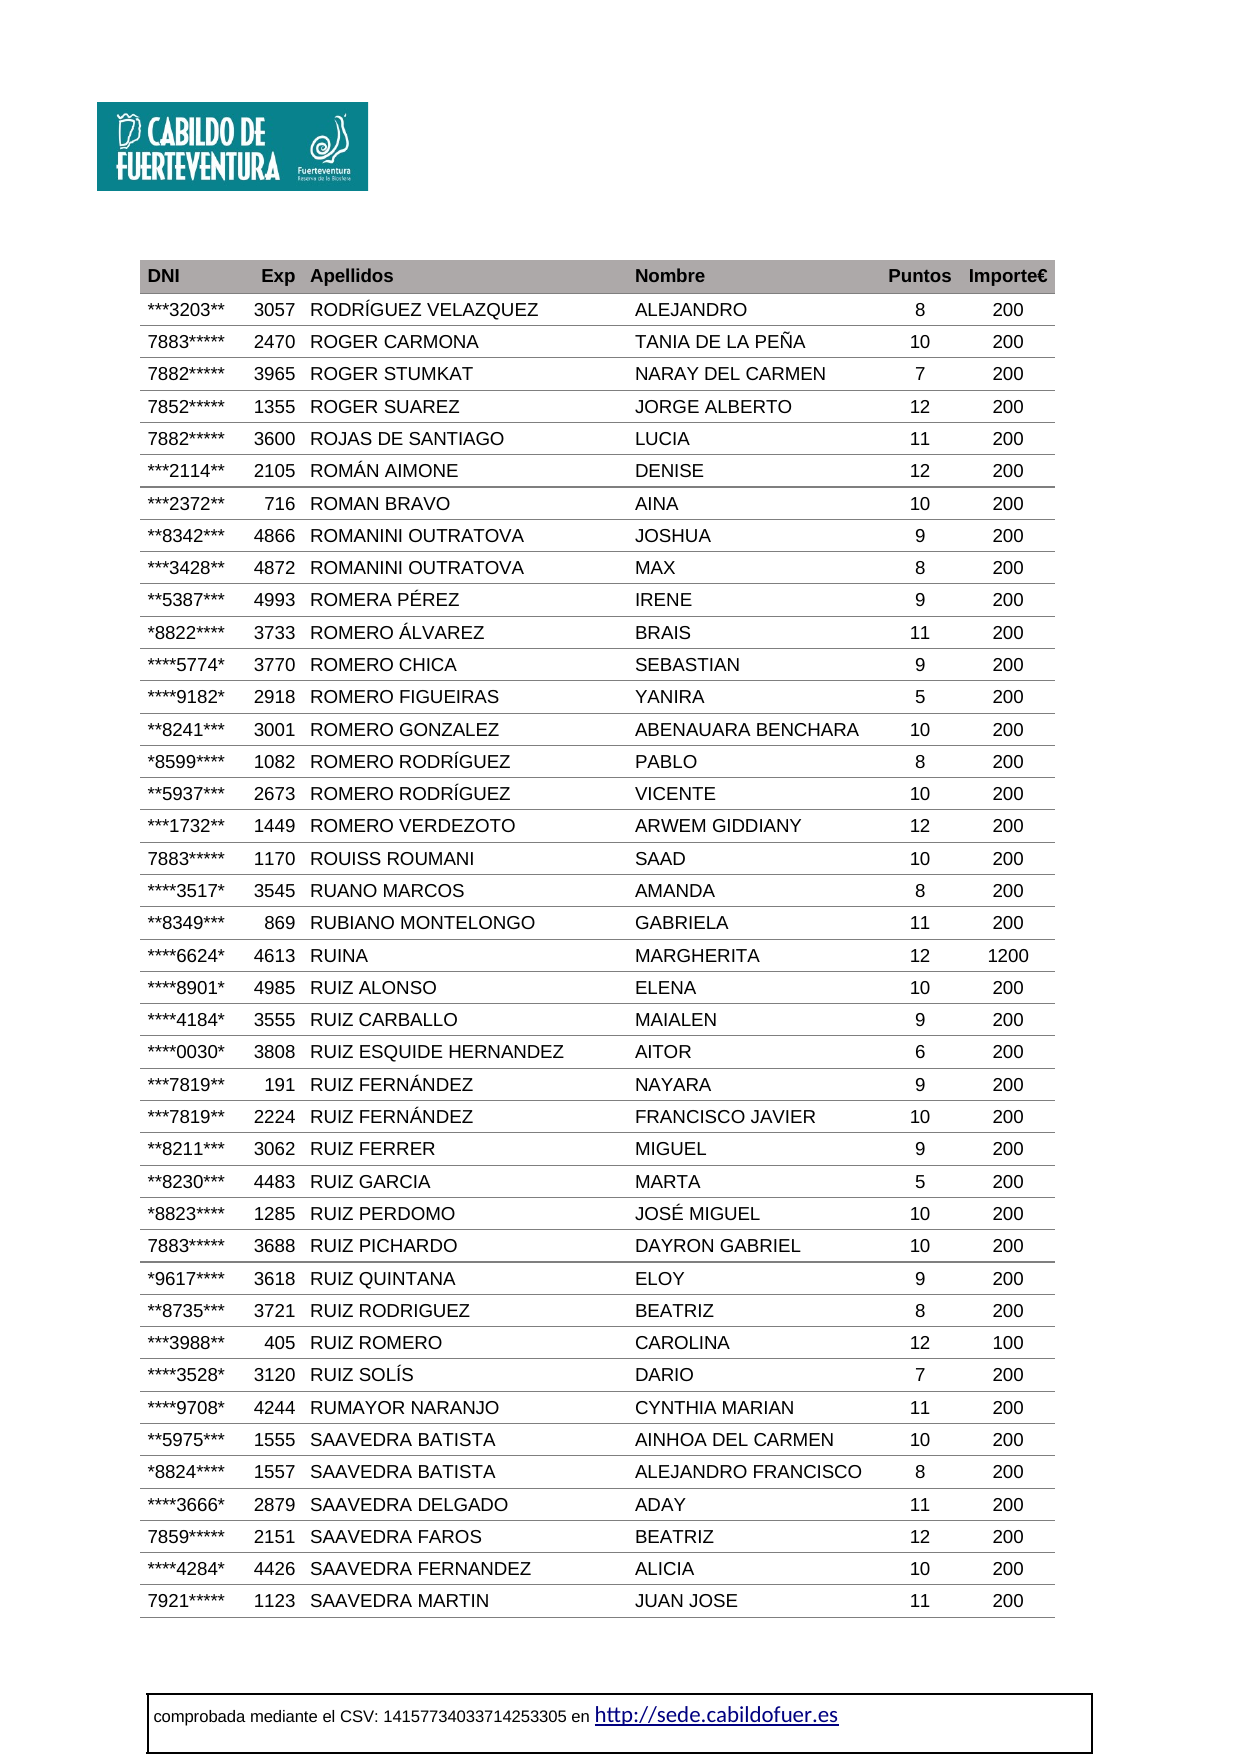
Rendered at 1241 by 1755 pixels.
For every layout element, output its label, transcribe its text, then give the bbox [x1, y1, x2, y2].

table_cell 1557 [240, 1456, 303, 1487]
table_cell MIGUEL [600, 1133, 876, 1164]
table_cell 200 [960, 358, 1055, 389]
table_cell 10 [876, 778, 960, 809]
table_cell 10 [876, 972, 960, 1003]
table_cell ROMERO RODRÍGUEZ [303, 746, 600, 777]
table_cell 200 [960, 1101, 1055, 1132]
table_cell 1123 [240, 1585, 303, 1617]
table_cell RUIZ GARCIA [303, 1166, 600, 1197]
table_cell 1355 [240, 391, 303, 422]
table_cell 200 [960, 1036, 1055, 1068]
table_cell ALEJANDRO FRANCISCO [600, 1456, 876, 1487]
table_cell ADAY [600, 1489, 876, 1520]
table_cell 200 [960, 552, 1055, 583]
table_cell 12 [876, 455, 960, 486]
table_cell **8230*** [140, 1166, 240, 1197]
table_cell SAAVEDRA MARTIN [303, 1585, 600, 1617]
table_cell 3057 [240, 294, 303, 325]
table_cell ABENAUARA BENCHARA [600, 714, 876, 745]
table_cell ***7819** [140, 1101, 240, 1132]
table_header Puntos [876, 260, 960, 293]
table_cell RUIZ ESQUIDE HERNANDEZ [303, 1036, 600, 1068]
table_cell 200 [960, 1133, 1055, 1164]
table_cell 3001 [240, 714, 303, 745]
table_cell 4866 [240, 520, 303, 551]
table_cell ROMANINI OUTRATOVA [303, 520, 600, 551]
table_cell 11 [876, 907, 960, 938]
table_cell ****3666* [140, 1489, 240, 1520]
table_cell 10 [876, 1424, 960, 1455]
table_cell ***3203** [140, 294, 240, 325]
table_cell ****3517* [140, 875, 240, 906]
table_cell 7883***** [140, 1230, 240, 1261]
table_cell 200 [960, 584, 1055, 616]
table_cell **8349*** [140, 907, 240, 938]
table_cell 7883***** [140, 326, 240, 357]
table_cell ROUISS ROUMANI [303, 843, 600, 874]
table_cell 3120 [240, 1359, 303, 1391]
table_cell 8 [876, 1295, 960, 1326]
table_cell CAROLINA [600, 1327, 876, 1358]
table_cell 200 [960, 1295, 1055, 1326]
table_cell 7883***** [140, 843, 240, 874]
table_cell 10 [876, 1101, 960, 1132]
table_cell ***1732** [140, 810, 240, 842]
table_cell VICENTE [600, 778, 876, 809]
table_cell MARGHERITA [600, 940, 876, 971]
table_cell SAAVEDRA FERNANDEZ [303, 1553, 600, 1584]
table_cell JOSHUA [600, 520, 876, 551]
table_cell MARTA [600, 1166, 876, 1197]
table_cell 200 [960, 843, 1055, 874]
table_cell 2879 [240, 1489, 303, 1520]
table_cell 200 [960, 488, 1055, 519]
table_cell 10 [876, 1198, 960, 1229]
table_cell 2673 [240, 778, 303, 809]
table_cell SAAD [600, 843, 876, 874]
table_cell ROMERA PÉREZ [303, 584, 600, 616]
table_cell JORGE ALBERTO [600, 391, 876, 422]
table_cell 200 [960, 778, 1055, 809]
table_cell 12 [876, 810, 960, 842]
table_cell *9617**** [140, 1263, 240, 1294]
table_header DNI [140, 260, 240, 293]
table_cell 1449 [240, 810, 303, 842]
table_cell 12 [876, 940, 960, 971]
table_cell JOSÉ MIGUEL [600, 1198, 876, 1229]
table_cell 200 [960, 1230, 1055, 1261]
table_cell 7 [876, 358, 960, 389]
table_cell **8342*** [140, 520, 240, 551]
table_cell 200 [960, 391, 1055, 422]
table_cell ***3988** [140, 1327, 240, 1358]
table_cell ****9182* [140, 681, 240, 712]
table_cell MAIALEN [600, 1004, 876, 1035]
table_cell 11 [876, 1489, 960, 1520]
table_cell 3808 [240, 1036, 303, 1068]
table_cell NARAY DEL CARMEN [600, 358, 876, 389]
table_cell 200 [960, 649, 1055, 680]
table_cell ROGER STUMKAT [303, 358, 600, 389]
table_cell 200 [960, 907, 1055, 938]
table_cell SAAVEDRA BATISTA [303, 1456, 600, 1487]
table_cell 11 [876, 423, 960, 454]
table_cell **5387*** [140, 584, 240, 616]
table_cell 200 [960, 1359, 1055, 1391]
table_cell 5 [876, 681, 960, 712]
table_cell ROMANINI OUTRATOVA [303, 552, 600, 583]
table_cell 4872 [240, 552, 303, 583]
table_cell 4985 [240, 972, 303, 1003]
table_cell ROMERO RODRÍGUEZ [303, 778, 600, 809]
table_cell 3545 [240, 875, 303, 906]
table_cell BRAIS [600, 617, 876, 648]
table_cell RUIZ SOLÍS [303, 1359, 600, 1391]
table_cell 200 [960, 810, 1055, 842]
table_cell *8824**** [140, 1456, 240, 1487]
table_cell ROMERO GONZALEZ [303, 714, 600, 745]
table_cell 9 [876, 520, 960, 551]
table_cell 9 [876, 1004, 960, 1035]
table_cell MAX [600, 552, 876, 583]
table_cell TANIA DE LA PEÑA [600, 326, 876, 357]
table_cell 7882***** [140, 358, 240, 389]
table_cell 11 [876, 1392, 960, 1423]
table_cell AITOR [600, 1036, 876, 1068]
table_cell RUINA [303, 940, 600, 971]
table_cell 8 [876, 294, 960, 325]
table_cell 3600 [240, 423, 303, 454]
table_cell 3688 [240, 1230, 303, 1261]
table_cell 3555 [240, 1004, 303, 1035]
table_cell ***3428** [140, 552, 240, 583]
table_cell ALICIA [600, 1553, 876, 1584]
table_cell 2470 [240, 326, 303, 357]
table_cell 4613 [240, 940, 303, 971]
table_cell 191 [240, 1069, 303, 1100]
table_cell 7882***** [140, 423, 240, 454]
table_cell 7 [876, 1359, 960, 1391]
table_cell 200 [960, 972, 1055, 1003]
table_cell *8822**** [140, 617, 240, 648]
table_cell 4993 [240, 584, 303, 616]
table_cell IRENE [600, 584, 876, 616]
table_cell BEATRIZ [600, 1521, 876, 1552]
table_cell ****0030* [140, 1036, 240, 1068]
table_cell ****8901* [140, 972, 240, 1003]
table_cell ****6624* [140, 940, 240, 971]
table_cell 1285 [240, 1198, 303, 1229]
table_cell RUIZ ROMERO [303, 1327, 600, 1358]
table_cell AINA [600, 488, 876, 519]
table_cell ****5774* [140, 649, 240, 680]
table_cell *8823**** [140, 1198, 240, 1229]
table_cell RUIZ QUINTANA [303, 1263, 600, 1294]
table_cell CYNTHIA MARIAN [600, 1392, 876, 1423]
table_cell RUIZ PERDOMO [303, 1198, 600, 1229]
table_cell 5 [876, 1166, 960, 1197]
table_cell 1200 [960, 940, 1055, 971]
table_cell 3770 [240, 649, 303, 680]
table_cell 200 [960, 617, 1055, 648]
table_cell 3062 [240, 1133, 303, 1164]
table_cell ELOY [600, 1263, 876, 1294]
table_cell RUIZ CARBALLO [303, 1004, 600, 1035]
table_cell 200 [960, 681, 1055, 712]
table_cell 7859***** [140, 1521, 240, 1552]
table_cell ***2372** [140, 488, 240, 519]
table_cell ROGER CARMONA [303, 326, 600, 357]
table_cell RUANO MARCOS [303, 875, 600, 906]
table_cell DAYRON GABRIEL [600, 1230, 876, 1261]
table_cell 8 [876, 1456, 960, 1487]
table_cell 9 [876, 1263, 960, 1294]
table_cell ROMÁN AIMONE [303, 455, 600, 486]
table_cell SEBASTIAN [600, 649, 876, 680]
table_cell SAAVEDRA DELGADO [303, 1489, 600, 1520]
table_cell 1170 [240, 843, 303, 874]
table_cell RUIZ ALONSO [303, 972, 600, 1003]
table_cell 6 [876, 1036, 960, 1068]
table_cell 8 [876, 746, 960, 777]
table_cell 10 [876, 843, 960, 874]
table_cell 200 [960, 1521, 1055, 1552]
table_cell **8735*** [140, 1295, 240, 1326]
table_cell SAAVEDRA FAROS [303, 1521, 600, 1552]
table_cell 200 [960, 1553, 1055, 1584]
table_header Apellidos [303, 260, 600, 293]
table_cell 4483 [240, 1166, 303, 1197]
table_cell 716 [240, 488, 303, 519]
table_cell 200 [960, 1198, 1055, 1229]
table_cell 9 [876, 1133, 960, 1164]
table_cell 12 [876, 1327, 960, 1358]
table_cell 10 [876, 1553, 960, 1584]
table_cell ****9708* [140, 1392, 240, 1423]
table_cell RUIZ RODRIGUEZ [303, 1295, 600, 1326]
table_header Nombre [600, 260, 876, 293]
table_cell 8 [876, 552, 960, 583]
table_cell NAYARA [600, 1069, 876, 1100]
table_cell PABLO [600, 746, 876, 777]
table_cell ROMAN BRAVO [303, 488, 600, 519]
table_cell 200 [960, 1263, 1055, 1294]
table_cell 200 [960, 875, 1055, 906]
table_cell RUIZ FERNÁNDEZ [303, 1069, 600, 1100]
table_cell 869 [240, 907, 303, 938]
table_cell 9 [876, 584, 960, 616]
table_cell ARWEM GIDDIANY [600, 810, 876, 842]
table_cell RUIZ FERNÁNDEZ [303, 1101, 600, 1132]
table_cell BEATRIZ [600, 1295, 876, 1326]
table_cell 9 [876, 1069, 960, 1100]
table_cell 10 [876, 488, 960, 519]
table_cell 200 [960, 1004, 1055, 1035]
table_cell 3733 [240, 617, 303, 648]
table_cell 2105 [240, 455, 303, 486]
table_cell ***7819** [140, 1069, 240, 1100]
table_header Exp [240, 260, 303, 293]
table_cell 200 [960, 1489, 1055, 1520]
table_cell RUIZ FERRER [303, 1133, 600, 1164]
table_cell 1082 [240, 746, 303, 777]
table_cell 200 [960, 423, 1055, 454]
table_cell 200 [960, 455, 1055, 486]
table_cell 200 [960, 1392, 1055, 1423]
table_cell ****3528* [140, 1359, 240, 1391]
table_cell 8 [876, 875, 960, 906]
table_cell 3618 [240, 1263, 303, 1294]
table_cell DARIO [600, 1359, 876, 1391]
table_cell 4426 [240, 1553, 303, 1584]
table_cell **8241*** [140, 714, 240, 745]
table_cell 405 [240, 1327, 303, 1358]
table_cell 100 [960, 1327, 1055, 1358]
table_cell ROMERO ÁLVAREZ [303, 617, 600, 648]
table_cell 1555 [240, 1424, 303, 1455]
table_cell AMANDA [600, 875, 876, 906]
table_cell **5937*** [140, 778, 240, 809]
table_cell 11 [876, 1585, 960, 1617]
table_cell RUBIANO MONTELONGO [303, 907, 600, 938]
table_cell ***2114** [140, 455, 240, 486]
table_cell *8599**** [140, 746, 240, 777]
table_cell 3721 [240, 1295, 303, 1326]
table_cell **5975*** [140, 1424, 240, 1455]
table_cell 200 [960, 326, 1055, 357]
table_cell ROJAS DE SANTIAGO [303, 423, 600, 454]
table_cell **8211*** [140, 1133, 240, 1164]
table_cell 200 [960, 714, 1055, 745]
table_cell ****4284* [140, 1553, 240, 1584]
table_cell 2918 [240, 681, 303, 712]
table_cell 2151 [240, 1521, 303, 1552]
table_cell YANIRA [600, 681, 876, 712]
table_cell ****4184* [140, 1004, 240, 1035]
table_cell 12 [876, 1521, 960, 1552]
table_cell AINHOA DEL CARMEN [600, 1424, 876, 1455]
table_cell ALEJANDRO [600, 294, 876, 325]
table_cell RODRÍGUEZ VELAZQUEZ [303, 294, 600, 325]
table_cell 11 [876, 617, 960, 648]
table_cell 200 [960, 1585, 1055, 1617]
table_cell 200 [960, 1069, 1055, 1100]
table_cell 4244 [240, 1392, 303, 1423]
table_cell ROMERO FIGUEIRAS [303, 681, 600, 712]
table_cell 3965 [240, 358, 303, 389]
table_cell 200 [960, 1166, 1055, 1197]
table_cell GABRIELA [600, 907, 876, 938]
table_cell DENISE [600, 455, 876, 486]
table_cell 7921***** [140, 1585, 240, 1617]
table_cell 200 [960, 1456, 1055, 1487]
table_cell 2224 [240, 1101, 303, 1132]
table_cell 200 [960, 1424, 1055, 1455]
table_cell 7852***** [140, 391, 240, 422]
table_cell ELENA [600, 972, 876, 1003]
table_cell JUAN JOSE [600, 1585, 876, 1617]
table_cell RUMAYOR NARANJO [303, 1392, 600, 1423]
table_cell ROMERO VERDEZOTO [303, 810, 600, 842]
table_cell SAAVEDRA BATISTA [303, 1424, 600, 1455]
table_cell FRANCISCO JAVIER [600, 1101, 876, 1132]
table_header Importe€ [960, 260, 1055, 293]
table_cell 10 [876, 1230, 960, 1261]
table_cell LUCIA [600, 423, 876, 454]
table_cell 200 [960, 746, 1055, 777]
table_cell 10 [876, 714, 960, 745]
table_cell ROMERO CHICA [303, 649, 600, 680]
table_cell ROGER SUAREZ [303, 391, 600, 422]
table_cell RUIZ PICHARDO [303, 1230, 600, 1261]
table_cell 12 [876, 391, 960, 422]
table_cell 200 [960, 520, 1055, 551]
table_cell 9 [876, 649, 960, 680]
table_cell 10 [876, 326, 960, 357]
table_cell 200 [960, 294, 1055, 325]
